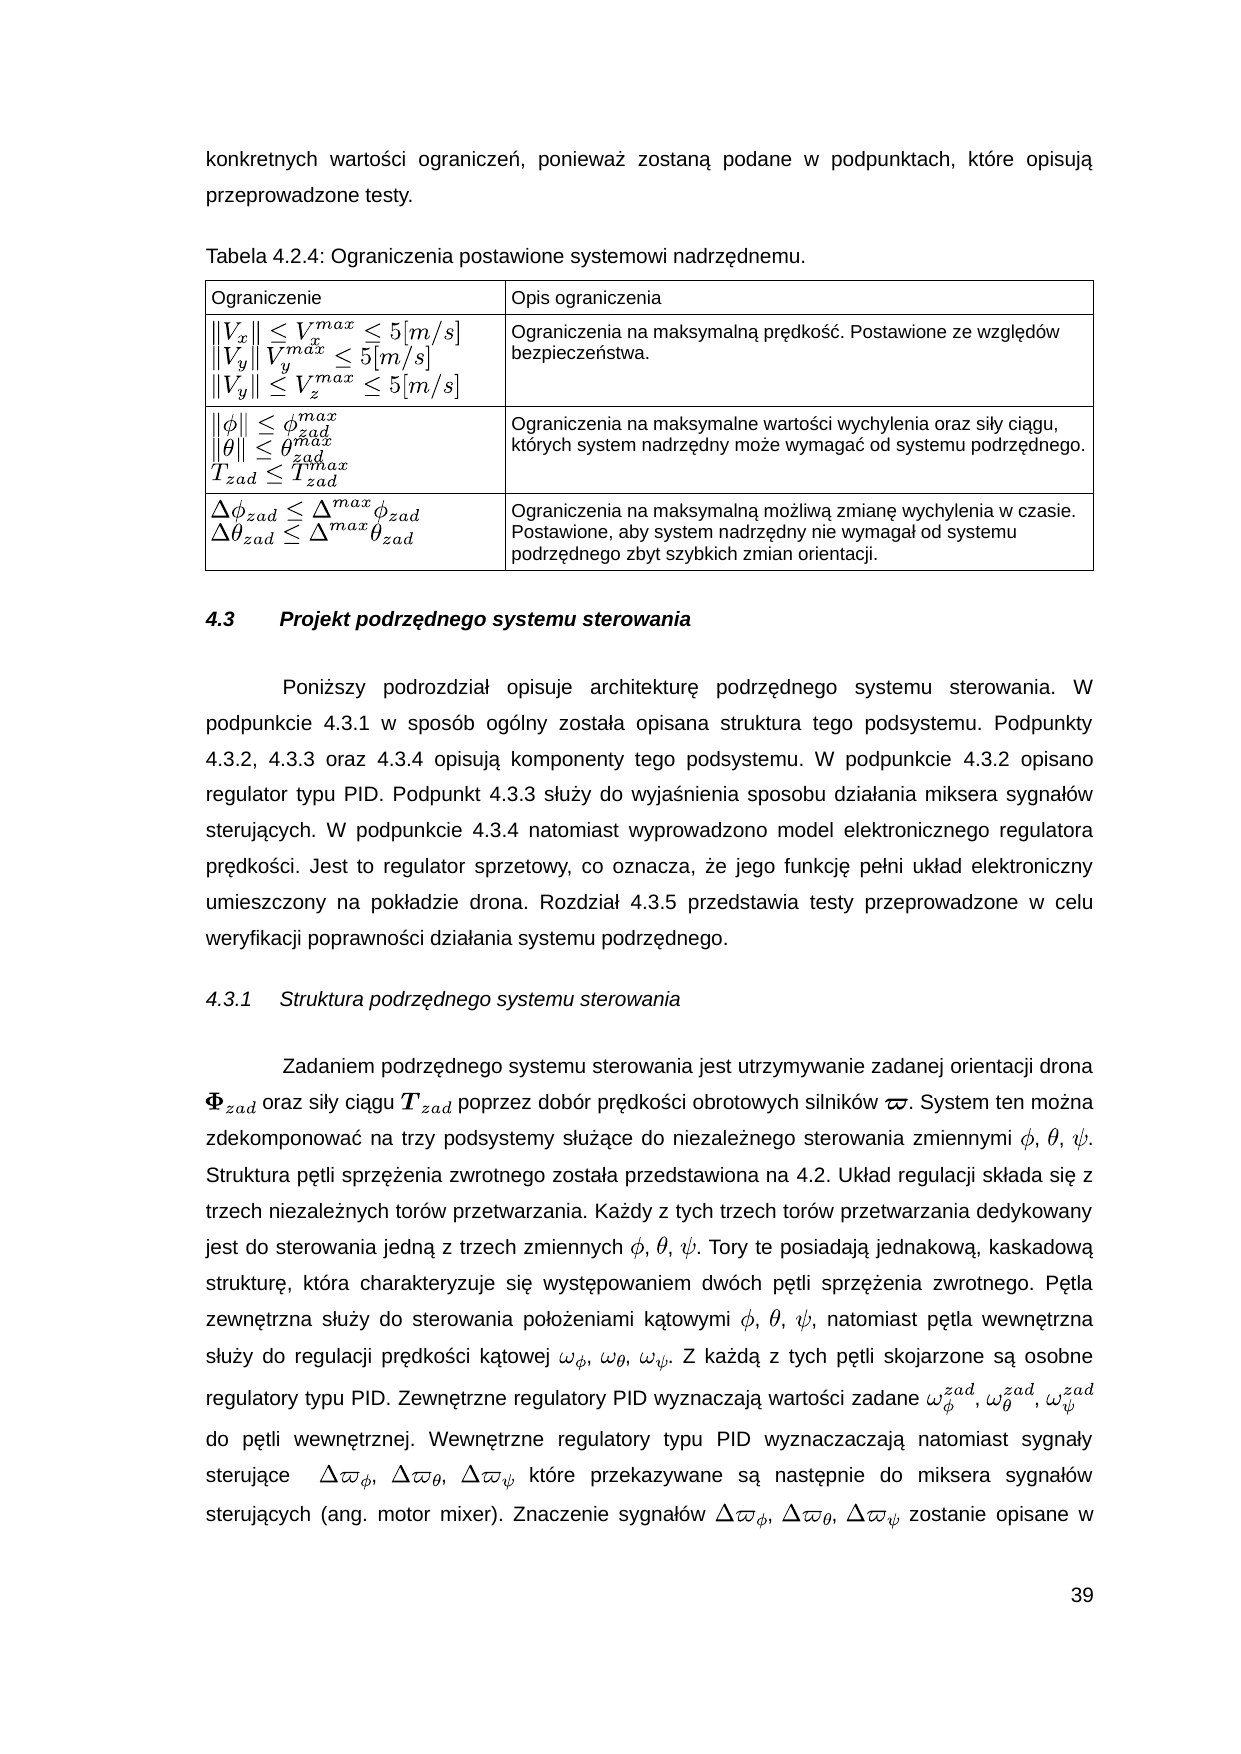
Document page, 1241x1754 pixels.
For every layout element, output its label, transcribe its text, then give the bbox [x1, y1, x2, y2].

table_cell [206, 315, 505, 406]
table_cell Ograniczenia na maksymalną możliwą zmianę wychylenia w czasie. Postawione, aby system nadrzędny nie wymagał od systemu podrzędnego zbyt szybkich zmian orientacji. [506, 494, 1093, 570]
subtitle Struktura podrzędnego systemu sterowania [206, 987, 1093, 1011]
table_cell Ograniczenia na maksymalne wartości wychylenia oraz siły ciągu, których system nadrzędny może wymagać od systemu podrzędnego. [506, 407, 1093, 493]
subtitle Projekt podrzędnego systemu sterowania [206, 607, 1093, 631]
text konkretnych wartości ograniczeń, ponieważ zostaną podane w podpunktach, które opisują przeprowadzone testy. [206, 147, 1093, 207]
table_cell [206, 407, 505, 493]
table_header Opis ograniczenia [506, 281, 1093, 314]
text Zadaniem podrzędnego systemu sterowania jest utrzymywanie zadanej orientacji drona oraz siły ciągu poprzez dobór prędkości obrotowych silników . System ten można zdekomponować na trzy podsystemy służące do niezależnego sterowania zmiennymi , , . Struktura pętli sprzężenia zwrotnego została przedstawiona na 4.2. Układ regulacji składa się z trzech niezależnych torów przetwarzania. Każdy z tych trzech torów przetwarzania dedykowany jest do sterowania jedną z trzech zmiennych , , . Tory te posiadają jednakową, kaskadową strukturę, która charakteryzuje się występowaniem dwóch pętli sprzężenia zwrotnego. Pętla zewnętrzna służy do sterowania położeniami kątowymi , , , natomiast pętla wewnętrzna służy do regulacji prędkości kątowej , , . Z każdą z tych pętli skojarzone są osobne regulatory typu PID. Zewnętrzne regulatory PID wyznaczają wartości zadane , , do pętli wewnętrznej. Wewnętrzne regulatory typu PID wyznaczaczają natomiast sygnały sterujące , , które przekazywane są następnie do miksera sygnałów sterujących (ang. motor mixer). Znaczenie sygnałów , , zostanie opisane w [206, 1054, 1093, 1529]
table_header Ograniczenie [206, 281, 505, 314]
text Tabela 4.2.4: Ograniczenia postawione systemowi nadrzędnemu. [206, 244, 1093, 268]
text Poniższy podrozdział opisuje architekturę podrzędnego systemu sterowania. W podpunkcie 4.3.1 w sposób ogólny została opisana struktura tego podsystemu. Podpunkty 4.3.2, 4.3.3 oraz 4.3.4 opisują komponenty tego podsystemu. W podpunkcie 4.3.2 opisano regulator typu PID. Podpunkt 4.3.3 służy do wyjaśnienia sposobu działania miksera sygnałów sterujących. W podpunkcie 4.3.4 natomiast wyprowadzono model elektronicznego regulatora prędkości. Jest to regulator sprzetowy, co oznacza, że jego funkcję pełni układ elektroniczny umieszczony na pokładzie drona. Rozdział 4.3.5 przedstawia testy przeprowadzone w celu weryfikacji poprawności działania systemu podrzędnego. [206, 674, 1093, 950]
table_cell Ograniczenia na maksymalną prędkość. Postawione ze względów bezpieczeństwa. [506, 315, 1093, 406]
table_cell [206, 494, 505, 570]
